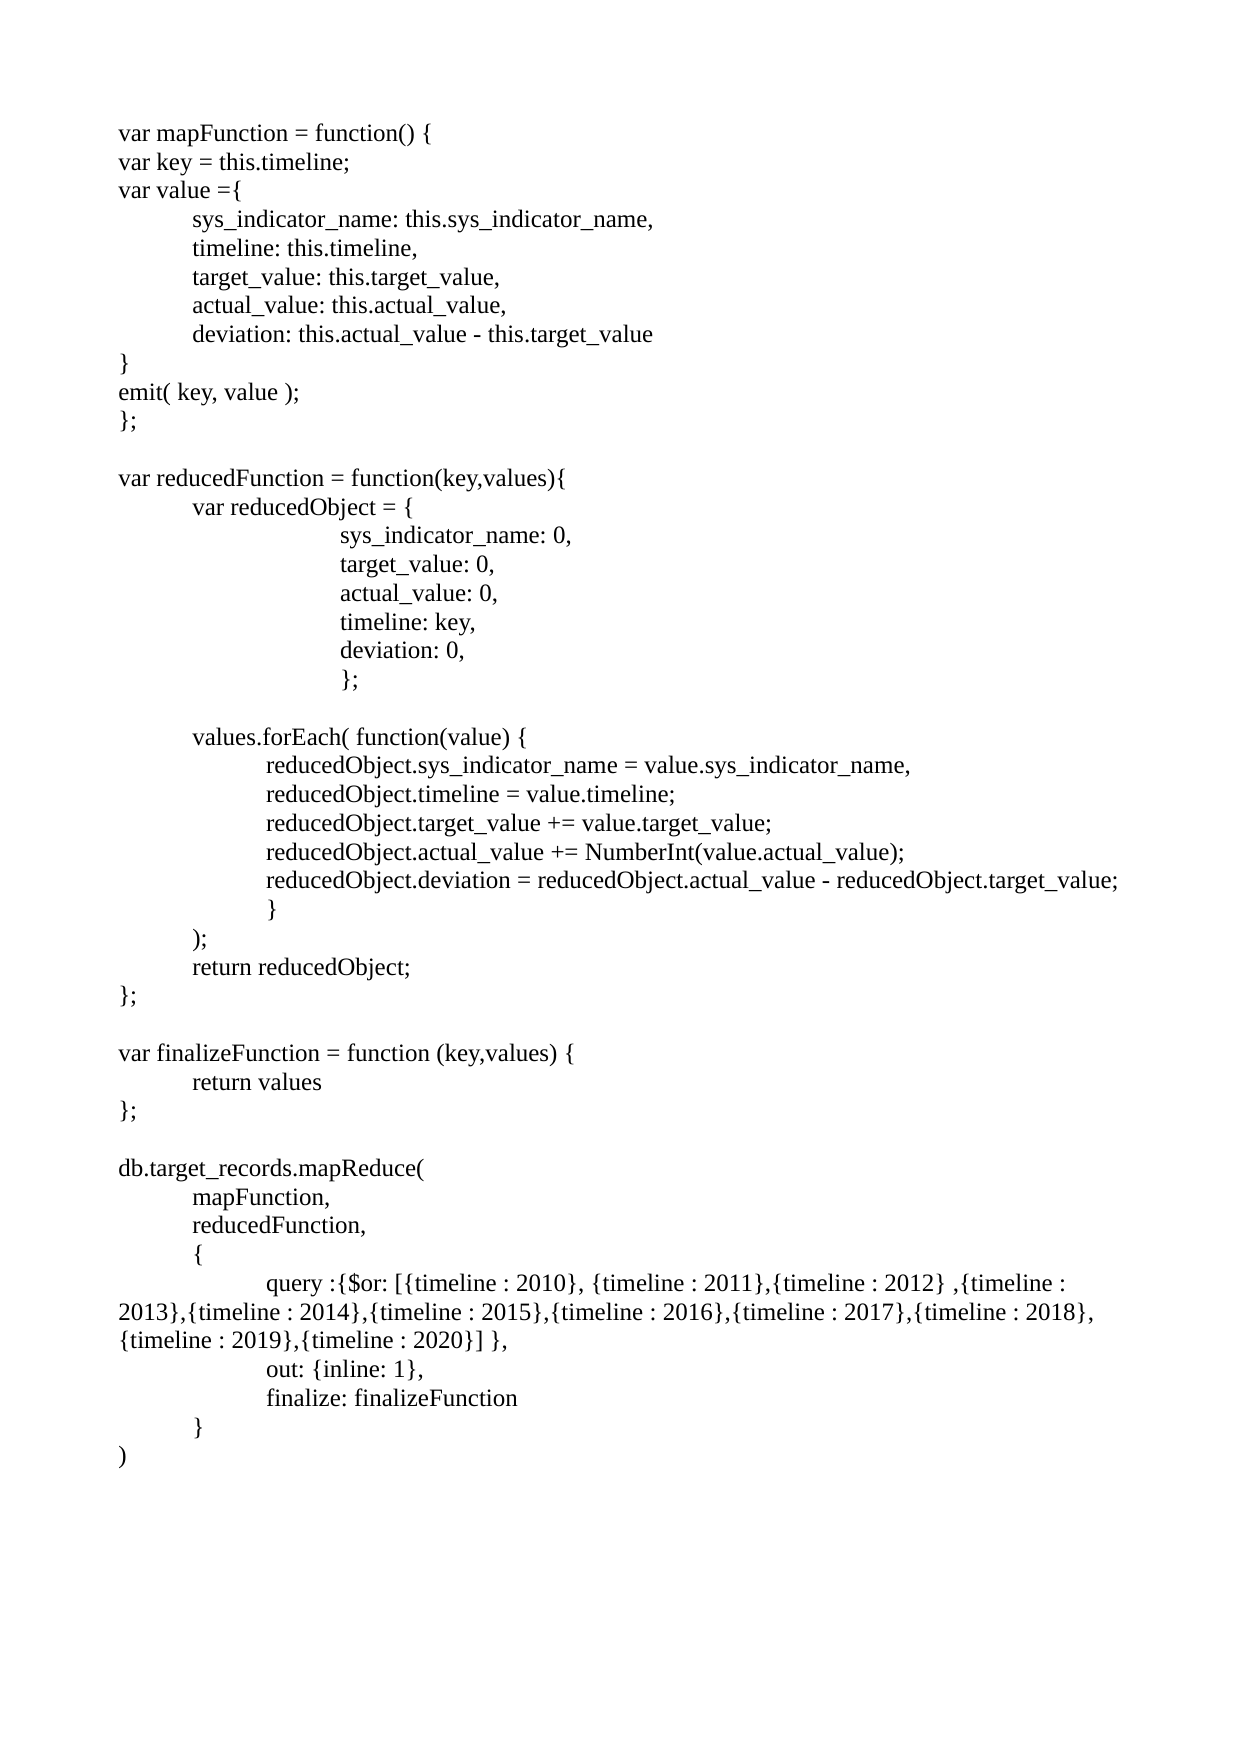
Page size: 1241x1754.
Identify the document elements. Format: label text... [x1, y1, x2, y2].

text }; [118, 981, 1122, 1009]
text db.target_records.mapReduce( [118, 1153, 1122, 1182]
text actual_value: this.actual_value, [118, 291, 1122, 319]
text reducedObject.actual_value += NumberInt(value.actual_value); [118, 837, 1122, 866]
text query :{$or: [{timeline : 2010}, {timeline : 2011},{timeline : 2012} ,{timeline : 2013},{timeline : 2014},{timeline : 2015},{timeline : 2016},{timeline : 2017},{timeline : 2018},{timeline : 2019},{timeline : 2020}] }, [118, 1268, 1122, 1354]
text reducedObject.target_value += value.target_value; [118, 808, 1122, 837]
text reducedObject.deviation = reducedObject.actual_value - reducedObject.target_value; [118, 866, 1122, 894]
text var key = this.timeline; [118, 147, 1122, 176]
text } [118, 348, 1122, 377]
text var value ={ [118, 176, 1122, 204]
text return reducedObject; [118, 952, 1122, 981]
text reducedObject.timeline = value.timeline; [118, 779, 1122, 808]
text out: {inline: 1}, [118, 1354, 1122, 1383]
text var reducedFunction = function(key,values){ [118, 463, 1122, 492]
text return values [118, 1067, 1122, 1096]
text }; [118, 664, 1122, 693]
text deviation: this.actual_value - this.target_value [118, 319, 1122, 348]
text target_value: this.target_value, [118, 262, 1122, 291]
text var mapFunction = function() { [118, 118, 1122, 147]
text ); [118, 923, 1122, 952]
text } [118, 1412, 1122, 1441]
text var finalizeFunction = function (key,values) { [118, 1038, 1122, 1067]
text deviation: 0, [118, 636, 1122, 664]
text values.forEach( function(value) { [118, 722, 1122, 751]
text finalize: finalizeFunction [118, 1383, 1122, 1412]
text }; [118, 406, 1122, 434]
text { [118, 1239, 1122, 1268]
text } [118, 894, 1122, 923]
text mapFunction, [118, 1182, 1122, 1211]
text var reducedObject = { [118, 492, 1122, 521]
text }; [118, 1096, 1122, 1124]
text emit( key, value ); [118, 377, 1122, 406]
text timeline: this.timeline, [118, 233, 1122, 262]
text reducedFunction, [118, 1211, 1122, 1239]
text sys_indicator_name: this.sys_indicator_name, [118, 204, 1122, 233]
text sys_indicator_name: 0, [118, 521, 1122, 549]
text actual_value: 0, [118, 578, 1122, 607]
text timeline: key, [118, 607, 1122, 636]
text reducedObject.sys_indicator_name = value.sys_indicator_name, [118, 751, 1122, 779]
text target_value: 0, [118, 549, 1122, 578]
text ) [118, 1441, 1122, 1469]
